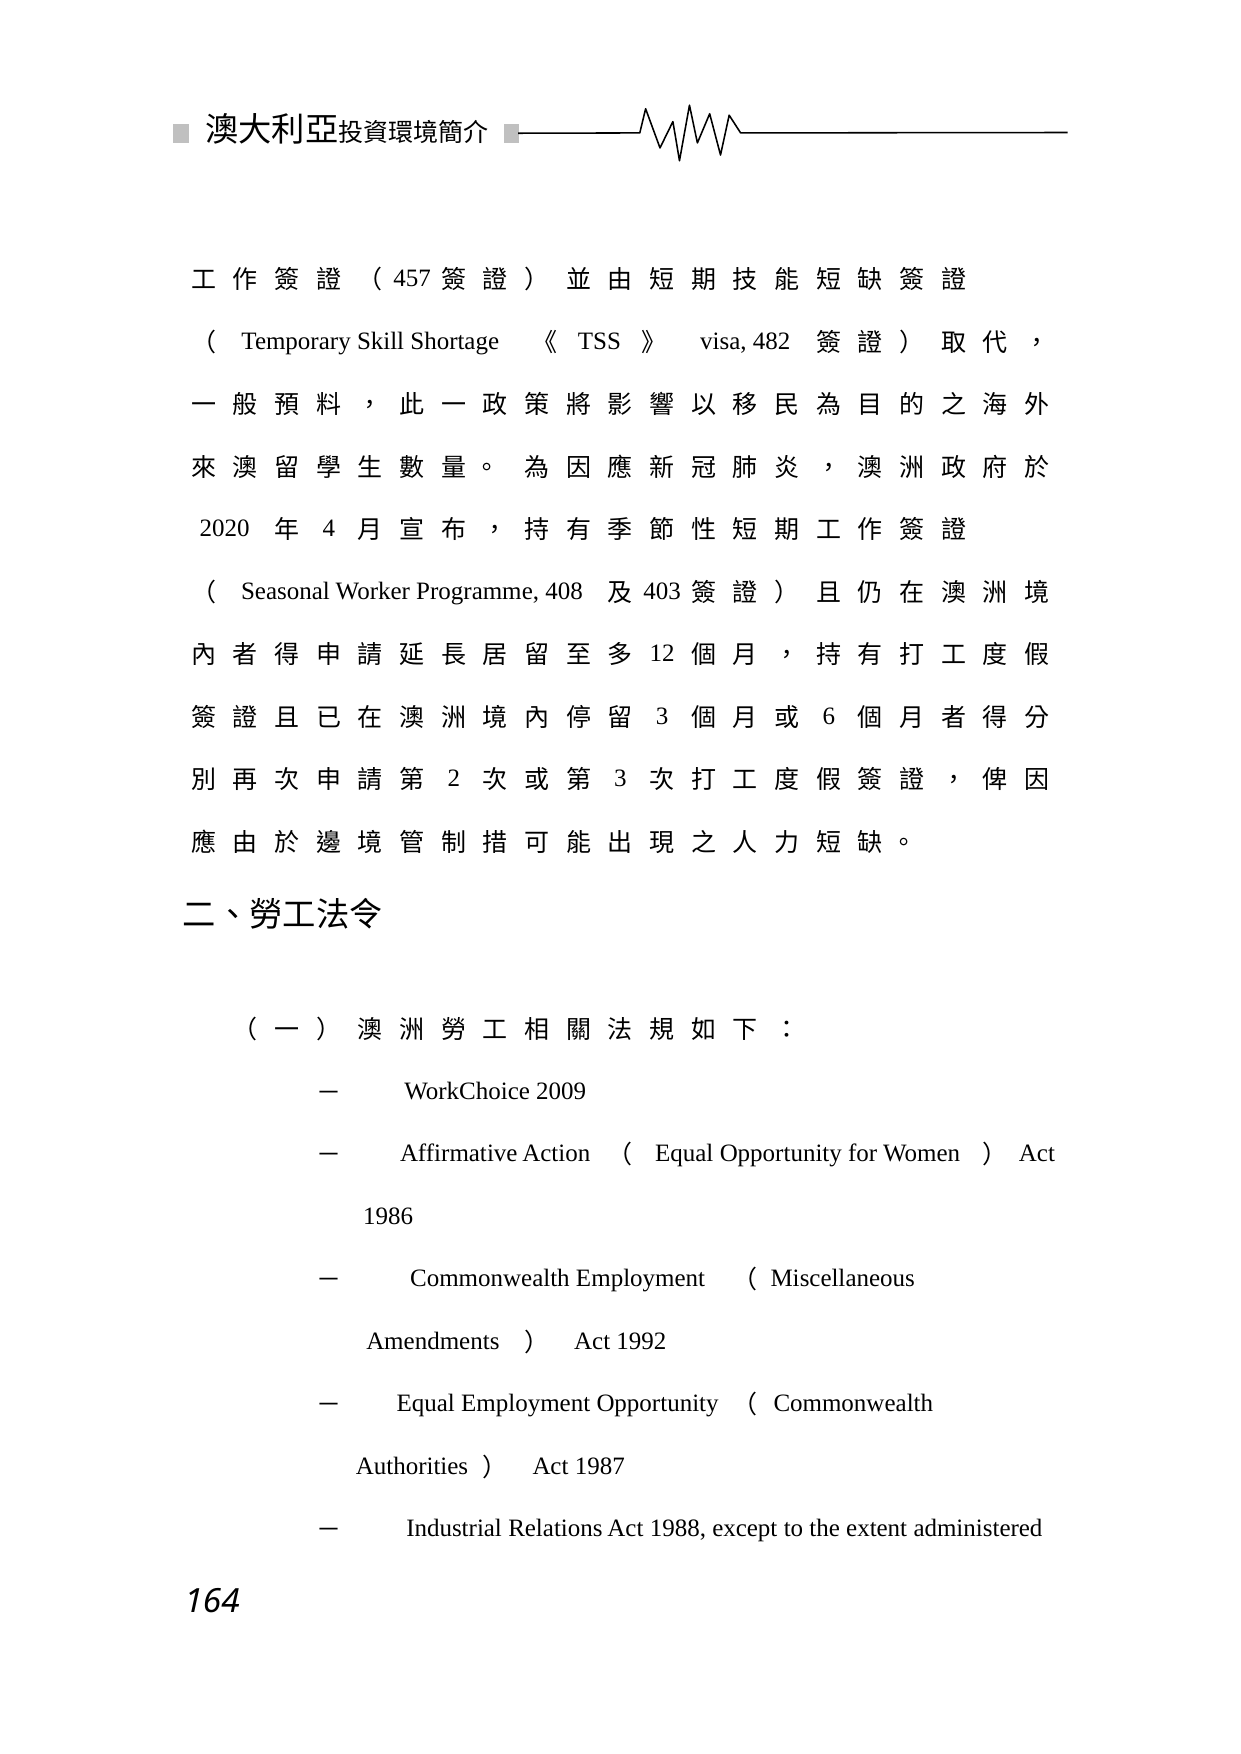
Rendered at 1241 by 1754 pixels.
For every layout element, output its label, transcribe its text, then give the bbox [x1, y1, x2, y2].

text － WorkChoice 2009 [281, 1049, 1058, 1111]
text － Industrial Relations Act 1988, except to the extent administered [281, 1486, 1058, 1549]
text － Affirmative Action（Equal Opportunity for Women）Act 1986 [281, 1111, 1058, 1236]
text （一）澳洲勞工相關法規如下： [207, 986, 1058, 1049]
text 工作簽證（457簽證）並由短期技能短缺簽證（Temporary Skill Shortage《TSS》visa, 482簽證）取代，一般預料，此一政策將影響以移民為目的之海外來澳留學生數量。為因應新冠肺炎，澳洲政府於2020年4月宣布，持有季節性短期工作簽證（Seasonal Worker Programme, 408及403簽證）且仍在澳洲境內者得申請延長居留至多12個月，持有打工度假簽證且已在澳洲境內停留3個月或6個月者得分別再次申請第2次或第3次打工度假簽證，俾因應由於邊境管制措可能出現之人力短缺。 [183, 236, 1058, 861]
text 二、勞工法令 [183, 888, 1058, 936]
text － Commonwealth Employment（Miscellaneous Amendments）Act 1992 [281, 1236, 1058, 1361]
text － Equal Employment Opportunity（Commonwealth Authorities）Act 1987 [281, 1361, 1058, 1486]
